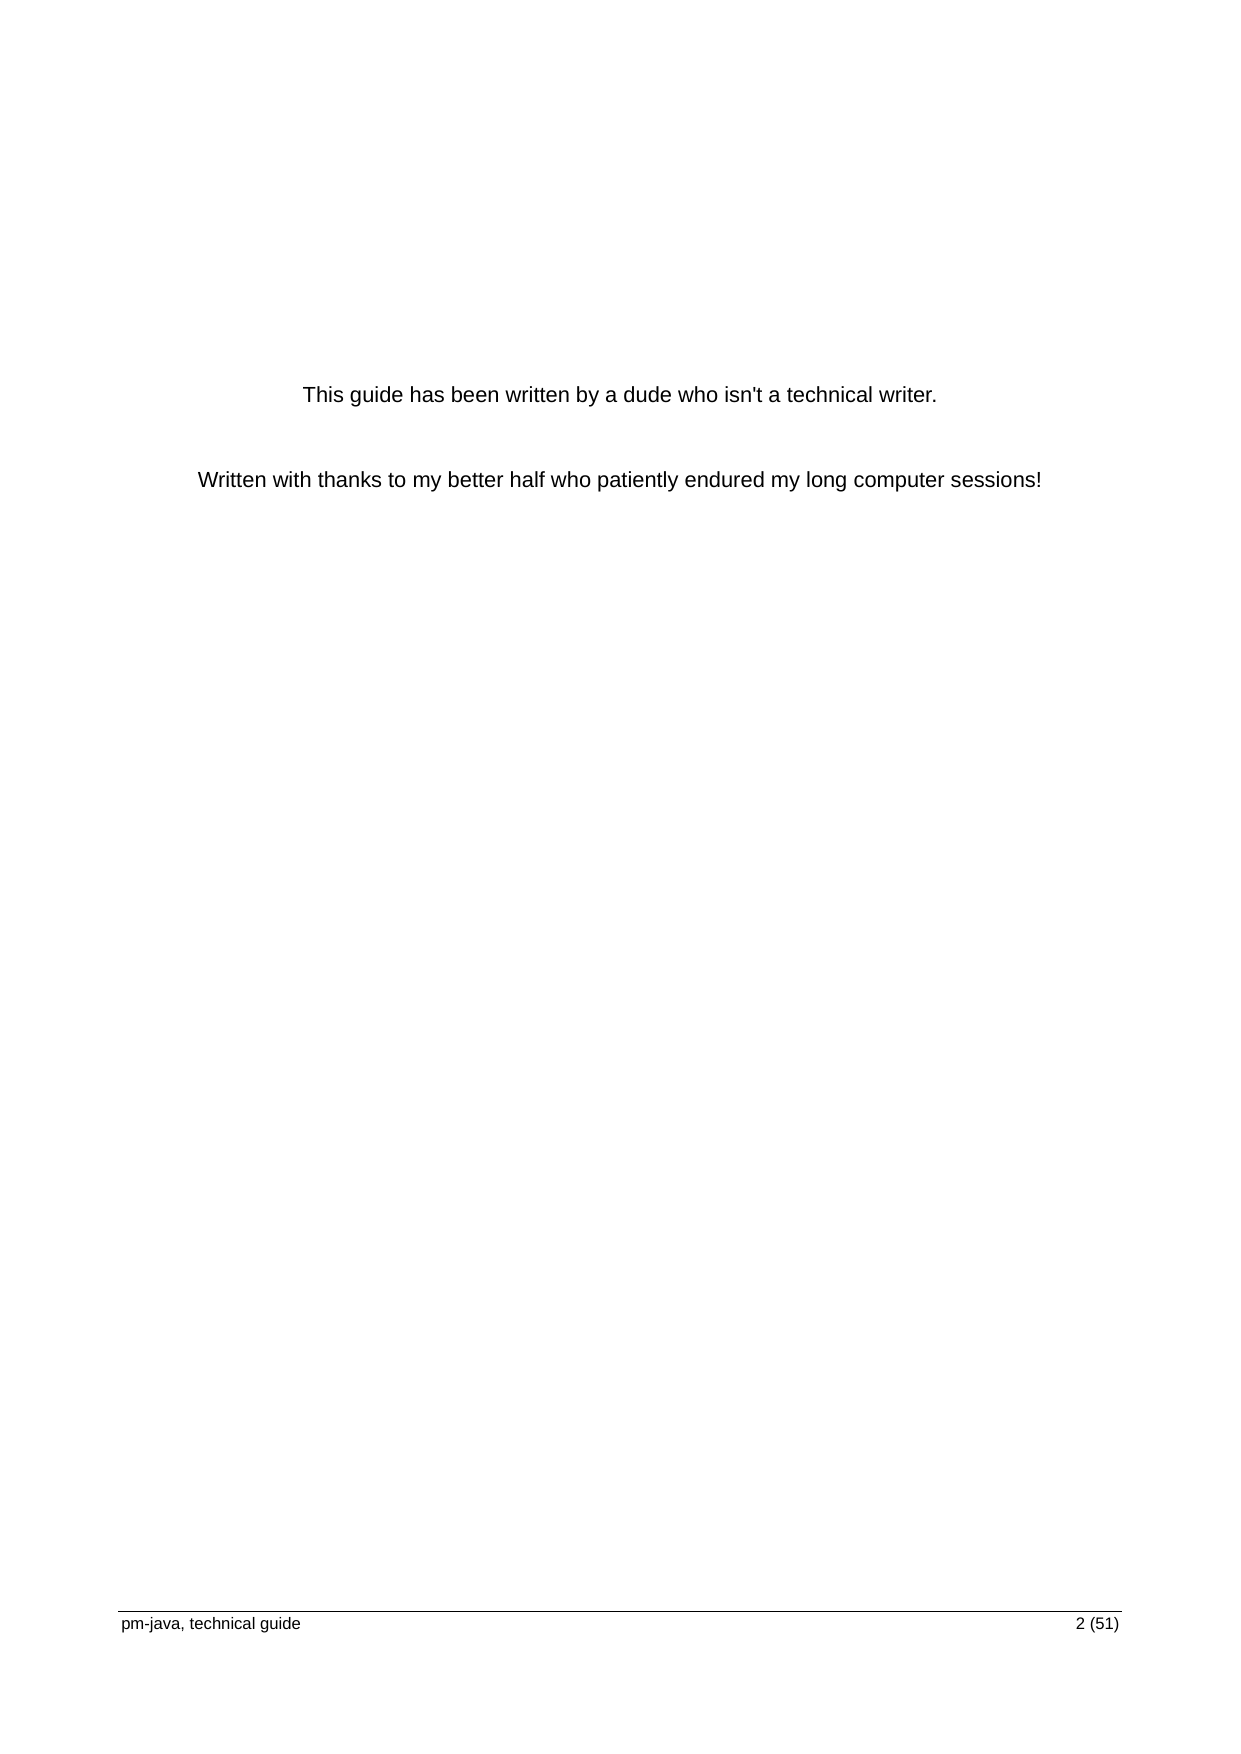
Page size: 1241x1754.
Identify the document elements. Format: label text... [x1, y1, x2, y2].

subtitle Written with thanks to my better half who patiently endured my long computer sessions! [118, 467, 1122, 492]
subtitle This guide has been written by a dude who isn't a technical writer. [118, 383, 1122, 407]
